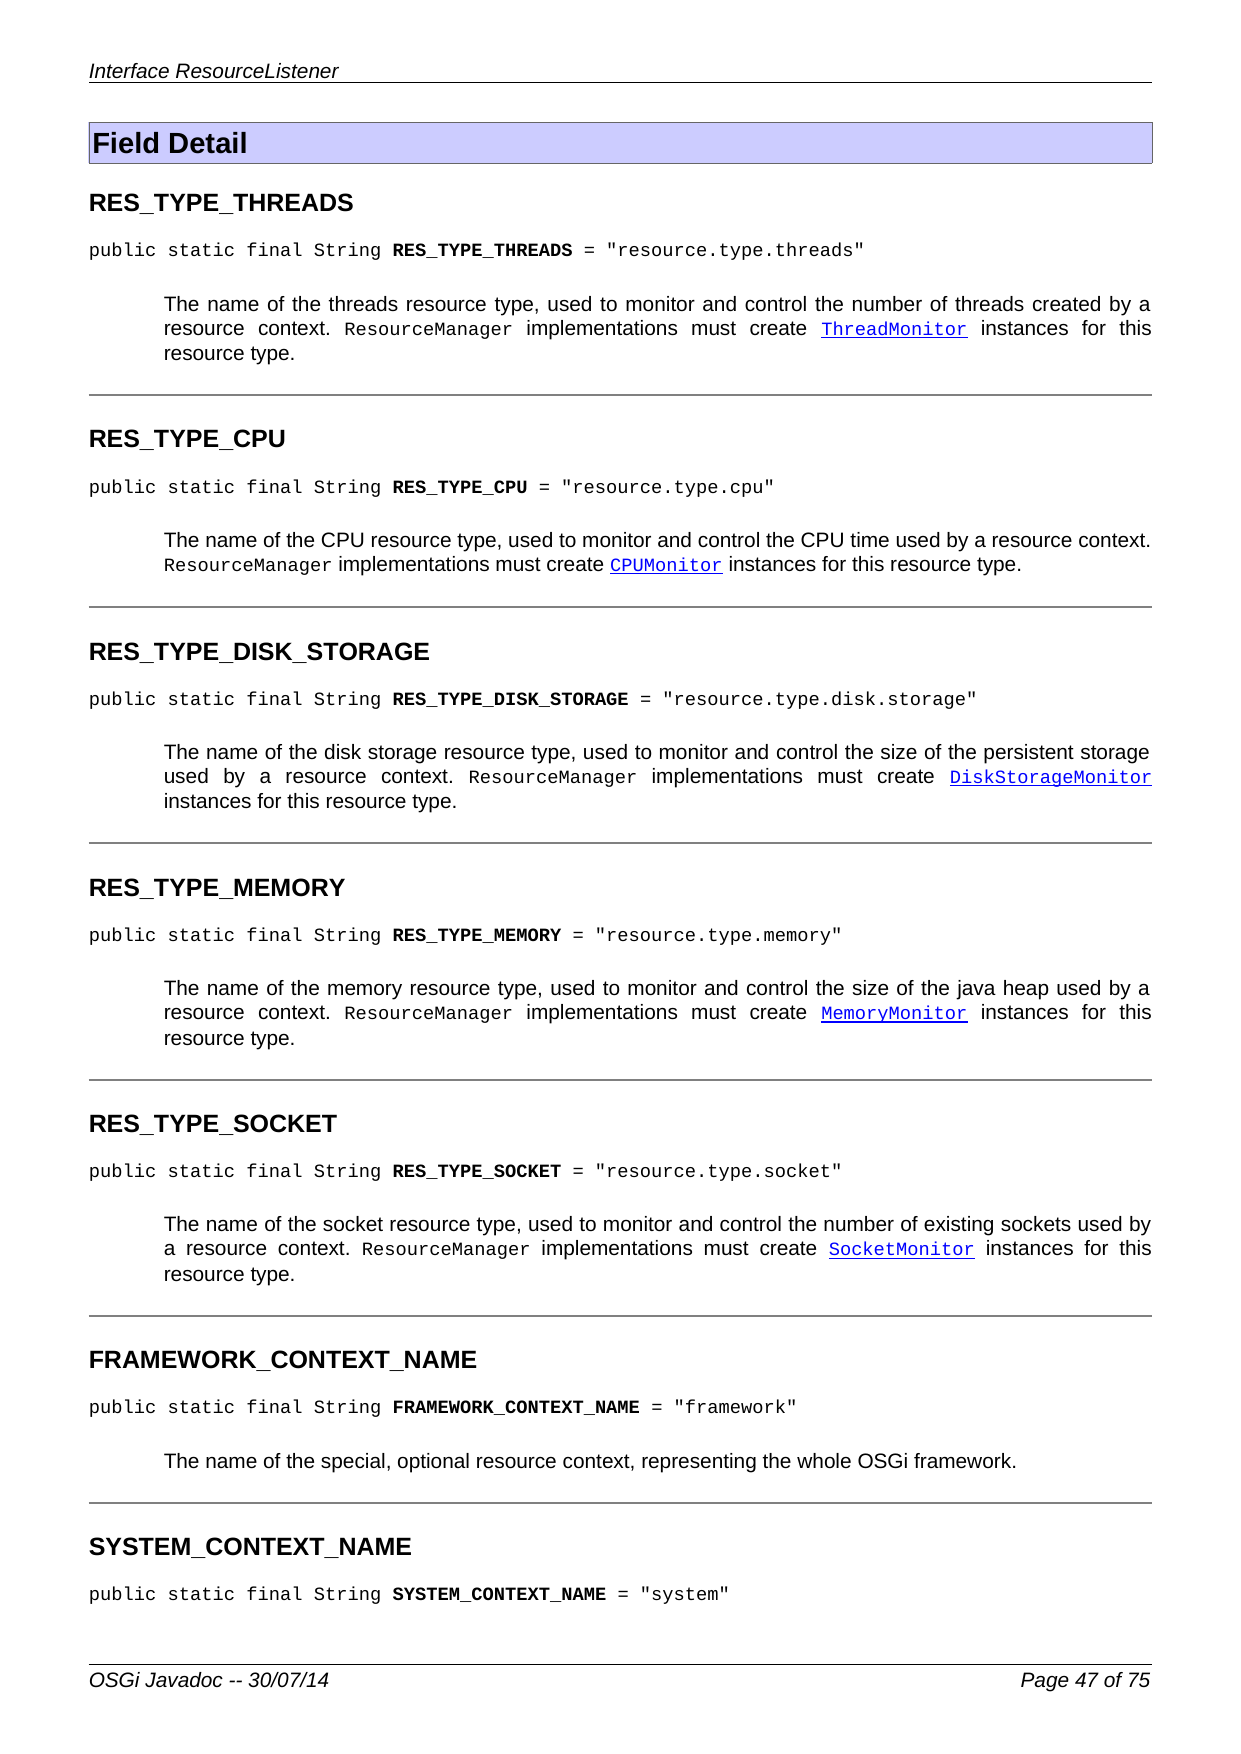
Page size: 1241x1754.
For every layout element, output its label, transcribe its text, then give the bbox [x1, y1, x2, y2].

subtitle RES_TYPE_SOCKET [88, 1109, 1152, 1138]
text public static final String SYSTEM_CONTEXT_NAME = "system" [88, 1585, 1152, 1606]
subtitle RES_TYPE_THREADS [88, 188, 1152, 217]
text The name of the special, optional resource context, representing the whole OSGi framework. [163, 1448, 1152, 1472]
text The name of the socket resource type, used to monitor and control the number of existing sockets used by a resource context. ResourceManager implementations must create SocketMonitor instances for this resource type. [163, 1212, 1152, 1285]
subtitle RES_TYPE_CPU [88, 424, 1152, 453]
subtitle Field Detail [90, 123, 1152, 163]
text The name of the threads resource type, used to monitor and control the number of threads created by a resource context. ResourceManager implementations must create ThreadMonitor instances for this resource type. [163, 292, 1152, 365]
text The name of the disk storage resource type, used to monitor and control the size of the persistent storage used by a resource context. ResourceManager implementations must create DiskStorageMonitor instances for this resource type. [163, 740, 1152, 813]
subtitle RES_TYPE_MEMORY [88, 873, 1152, 902]
text public static final String FRAMEWORK_CONTEXT_NAME = "framework" [88, 1398, 1152, 1419]
text public static final String RES_TYPE_DISK_STORAGE = "resource.type.disk.storage" [88, 689, 1152, 711]
text public static final String RES_TYPE_MEMORY = "resource.type.memory" [88, 926, 1152, 947]
text The name of the memory resource type, used to monitor and control the size of the java heap used by a resource context. ResourceManager implementations must create MemoryMonitor instances for this resource type. [163, 976, 1152, 1049]
subtitle FRAMEWORK_CONTEXT_NAME [88, 1345, 1152, 1374]
text public static final String RES_TYPE_CPU = "resource.type.cpu" [88, 477, 1152, 499]
subtitle RES_TYPE_DISK_STORAGE [88, 637, 1152, 665]
text public static final String RES_TYPE_THREADS = "resource.type.threads" [88, 241, 1152, 262]
text The name of the CPU resource type, used to monitor and control the CPU time used by a resource context. ResourceManager implementations must create CPUMonitor instances for this resource type. [163, 528, 1152, 577]
text public static final String RES_TYPE_SOCKET = "resource.type.socket" [88, 1162, 1152, 1183]
subtitle SYSTEM_CONTEXT_NAME [88, 1532, 1152, 1561]
